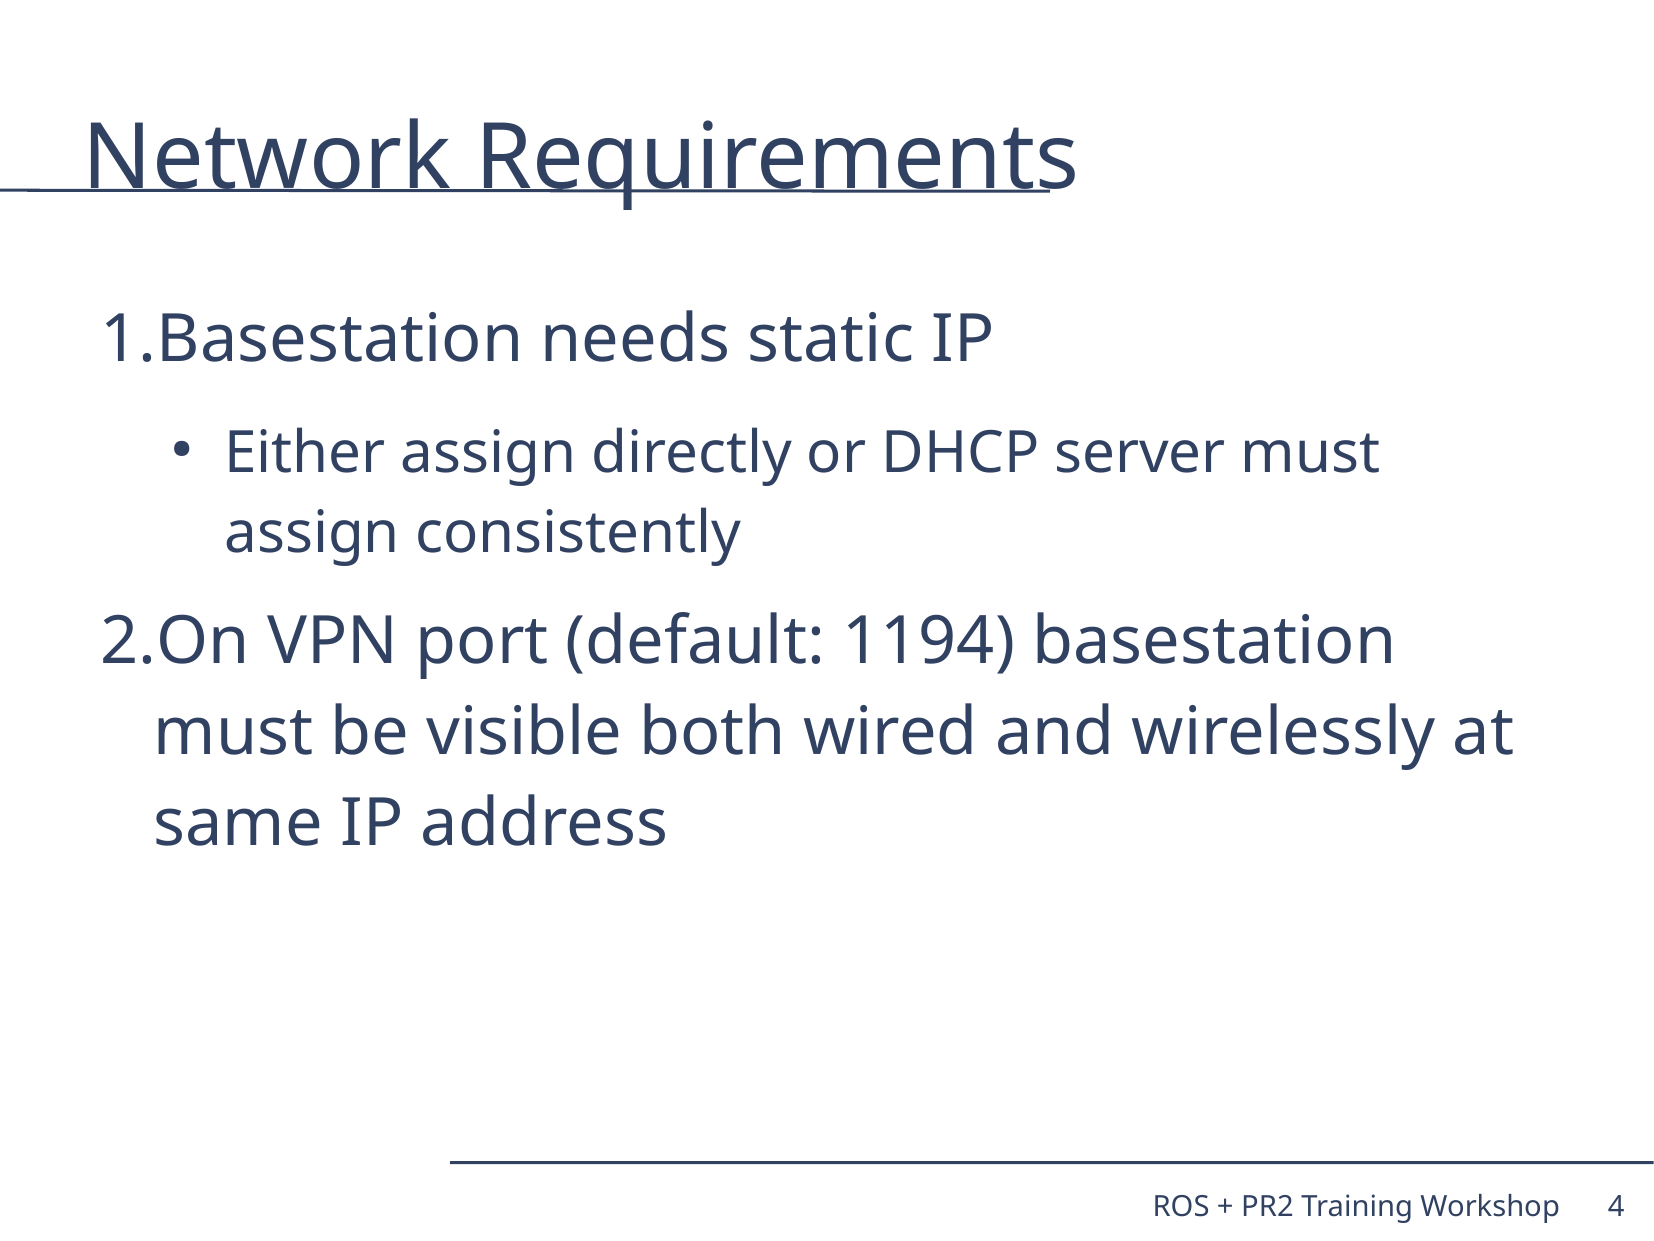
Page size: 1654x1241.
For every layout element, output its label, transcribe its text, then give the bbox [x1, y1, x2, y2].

title Network Requirements [82, 56, 1571, 250]
list Basestation needs static IP Either assign directly or DHCP server must assign consistently On VPN port (default: 1194) basestation must be visible both wired and wirelessly at same IP address [82, 290, 1571, 1109]
